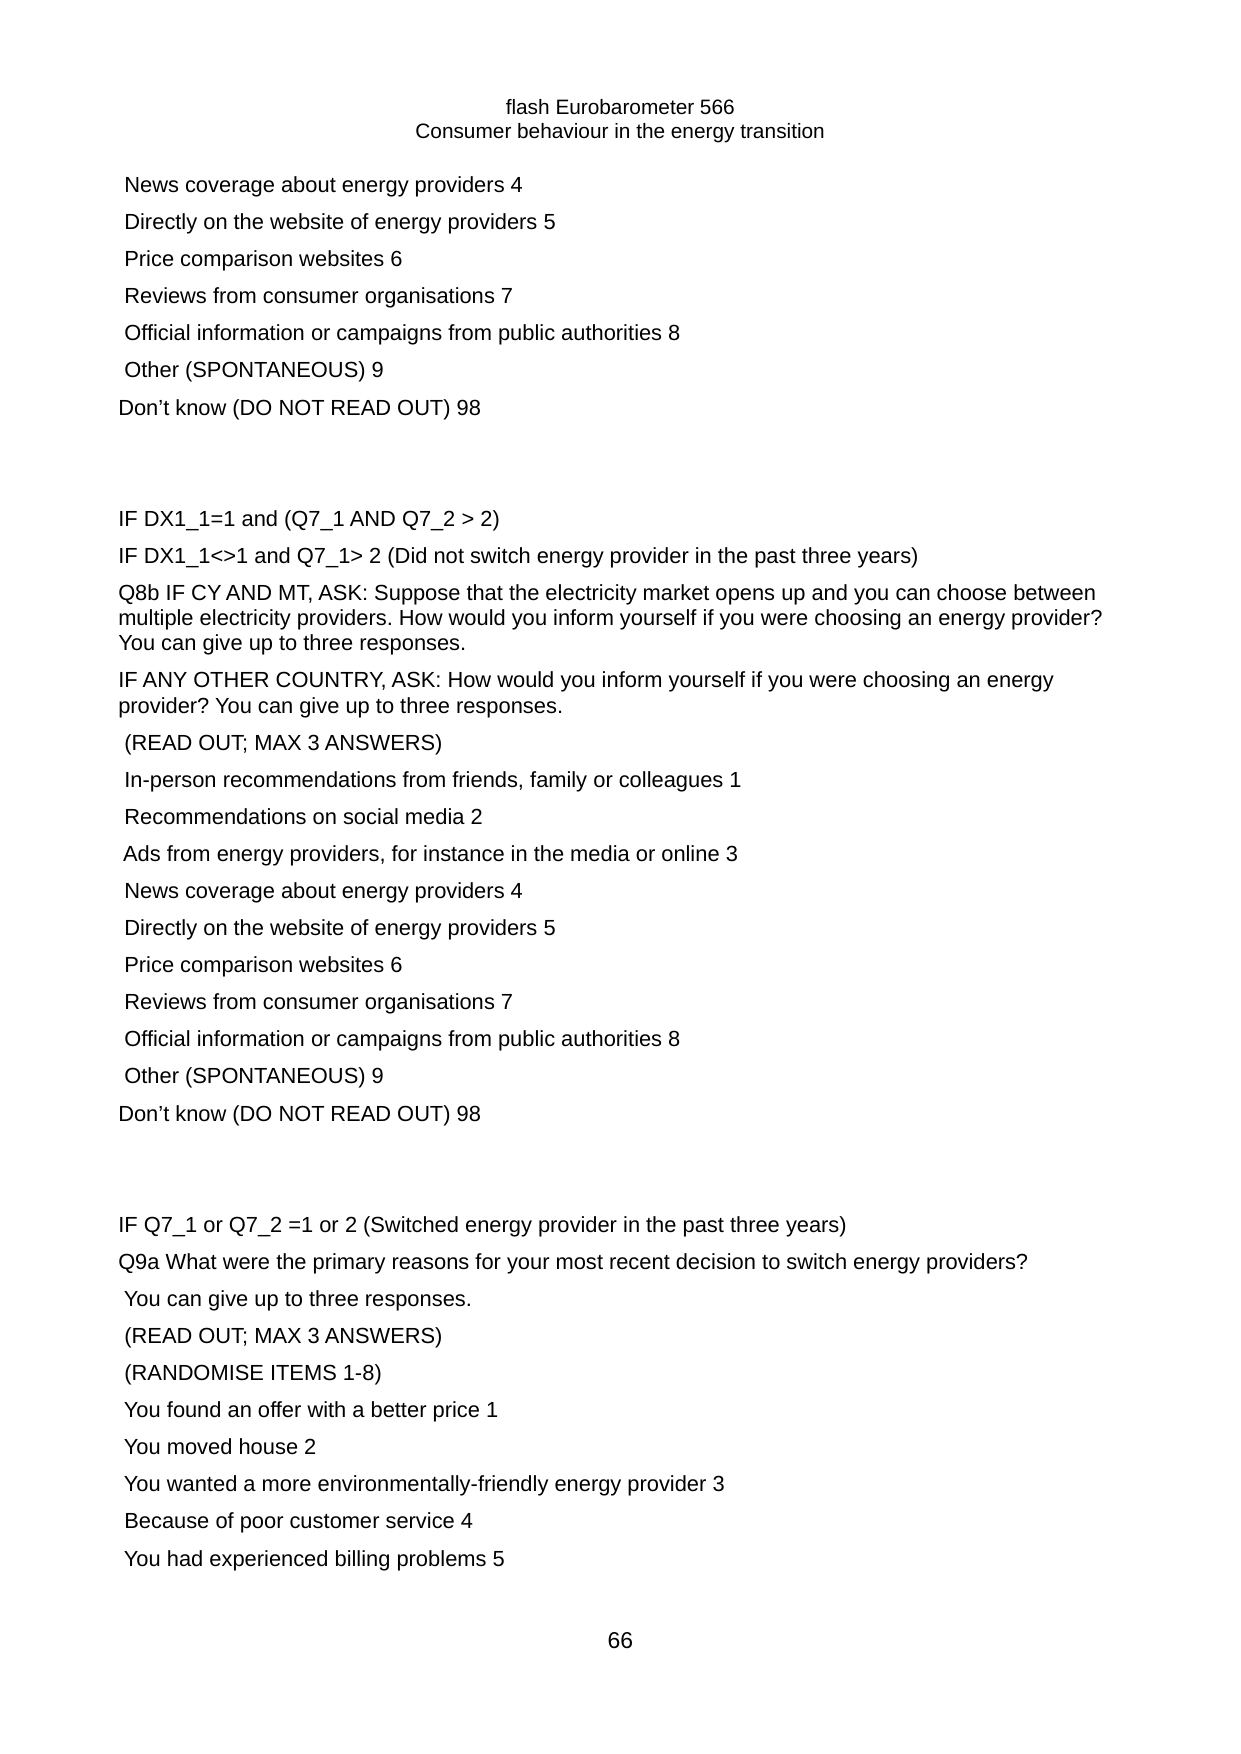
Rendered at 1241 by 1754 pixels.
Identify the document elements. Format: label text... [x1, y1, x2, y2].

text News coverage about energy providers 4 [118, 172, 1122, 197]
text News coverage about energy providers 4 [118, 878, 1122, 903]
text You found an offer with a better price 1 [118, 1397, 1122, 1422]
text You had experienced billing problems 5 [118, 1545, 1122, 1571]
text You moved house 2 [118, 1434, 1122, 1459]
text Directly on the website of energy providers 5 [118, 209, 1122, 234]
text In-person recommendations from friends, family or colleagues 1 [118, 767, 1122, 792]
text Because of poor customer service 4 [118, 1508, 1122, 1533]
text Other (SPONTANEOUS) 9 [118, 1063, 1122, 1088]
text (RANDOMISE ITEMS 1-8) [118, 1360, 1122, 1385]
text Reviews from consumer organisations 7 [118, 283, 1122, 308]
text Recommendations on social media 2 [118, 804, 1122, 829]
text Other (SPONTANEOUS) 9 [118, 357, 1122, 382]
text Price comparison websites 6 [118, 952, 1122, 977]
text Reviews from consumer organisations 7 [118, 989, 1122, 1014]
text Don’t know (DO NOT READ OUT) 98 [118, 394, 1122, 419]
text Q9a What were the primary reasons for your most recent decision to switch energy providers? [118, 1249, 1122, 1274]
text You can give up to three responses. [118, 1286, 1122, 1311]
text Don’t know (DO NOT READ OUT) 98 [118, 1100, 1122, 1126]
text Official information or campaigns from public authorities 8 [118, 1026, 1122, 1051]
text IF Q7_1 or Q7_2 =1 or 2 (Switched energy provider in the past three years) [118, 1212, 1122, 1237]
text Ads from energy providers, for instance in the media or online 3 [118, 841, 1122, 866]
text You wanted a more environmentally-friendly energy provider 3 [118, 1471, 1122, 1496]
text IF DX1_1<>1 and Q7_1> 2 (Did not switch energy provider in the past three years) [118, 543, 1122, 568]
text Price comparison websites 6 [118, 246, 1122, 271]
text Q8b IF CY AND MT, ASK: Suppose that the electricity market opens up and you can choose between multiple electricity providers. How would you inform yourself if you were choosing an energy provider? You can give up to three responses. [118, 580, 1122, 655]
text Official information or campaigns from public authorities 8 [118, 320, 1122, 345]
text Directly on the website of energy providers 5 [118, 915, 1122, 940]
text IF DX1_1=1 and (Q7_1 AND Q7_2 > 2) [118, 506, 1122, 531]
text (READ OUT; MAX 3 ANSWERS) [118, 729, 1122, 755]
text (READ OUT; MAX 3 ANSWERS) [118, 1323, 1122, 1348]
text IF ANY OTHER COUNTRY, ASK: How would you inform yourself if you were choosing an energy provider? You can give up to three responses. [118, 667, 1122, 718]
